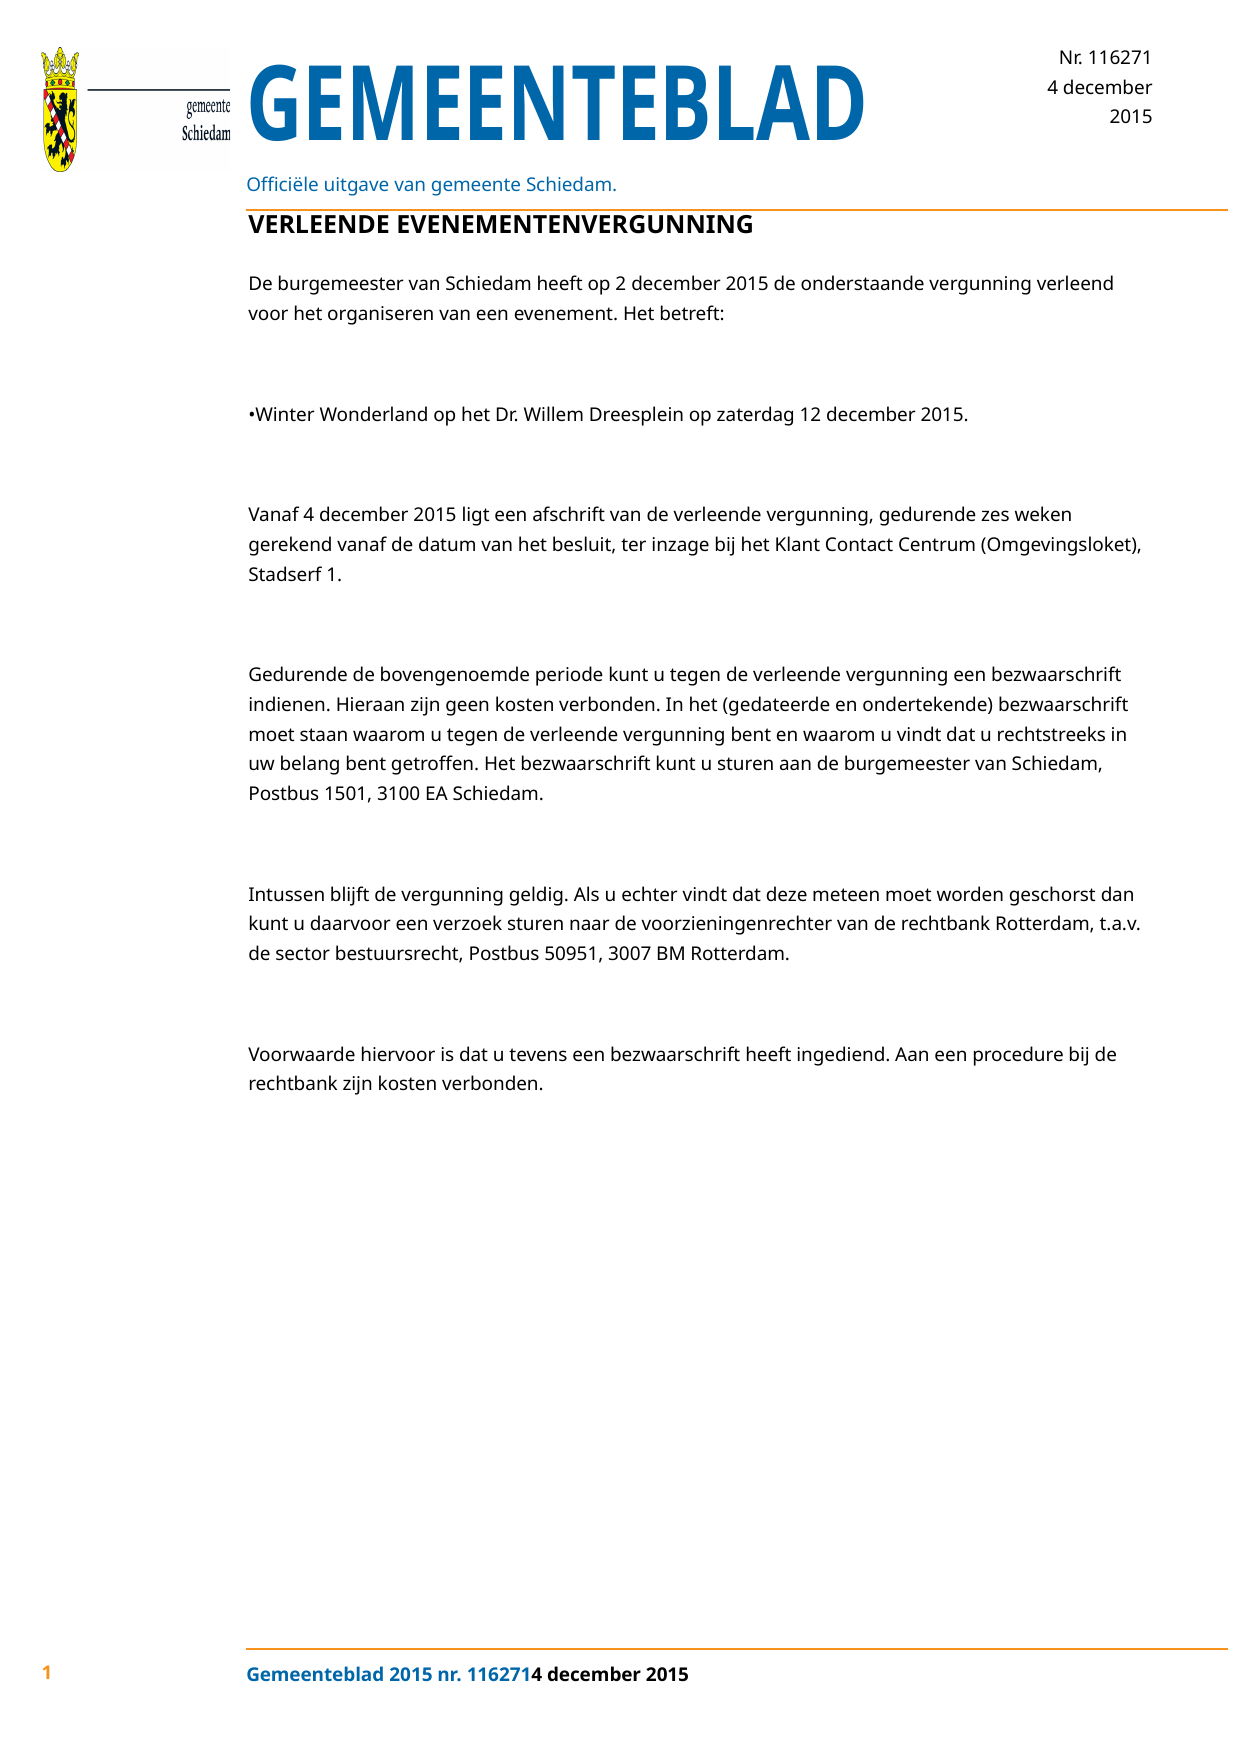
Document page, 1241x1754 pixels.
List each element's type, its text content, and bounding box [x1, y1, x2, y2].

text Voorwaarde hiervoor is dat u tevens een bezwaarschrift heeft ingediend. Aan een procedure bij de rechtbank zijn kosten verbonden. [248, 1041, 1152, 1096]
text Gedurende de bovengenoemde periode kunt u tegen de verleende vergunning een bezwaarschrift indienen. Hieraan zijn geen kosten verbonden. In het (gedateerde en ondertekende) bezwaarschrift moet staan waarom u tegen de verleende vergunning bent en waarom u vindt dat u rechtstreeks in uw belang bent getroffen. Het bezwaarschrift kunt u sturen aan de burgemeester van Schiedam, Postbus 1501, 3100 EA Schiedam. [248, 662, 1152, 806]
text •Winter Wonderland op het Dr. Willem Dreesplein op zaterdag 12 december 2015. [248, 401, 1152, 426]
picture [41, 47, 231, 172]
text Vanaf 4 december 2015 ligt een afschrift van de verleende vergunning, gedurende zes weken gerekend vanaf de datum van het besluit, ter inzage bij het Klant Contact Centrum (Omgevingsloket), Stadserf 1. [248, 502, 1152, 586]
text VERLEENDE EVENEMENTENVERGUNNING [248, 211, 1152, 241]
text Intussen blijft de vergunning geldig. Als u echter vindt dat deze meteen moet worden geschorst dan kunt u daarvoor een verzoek sturen naar de voorzieningenrechter van de rechtbank Rotterdam, t.a.v. de sector bestuursrecht, Postbus 50951, 3007 BM Rotterdam. [248, 881, 1152, 966]
text De burgemeester van Schiedam heeft op 2 december 2015 de onderstaande vergunning verleend voor het organiseren van een evenement. Het betreft: [248, 270, 1152, 326]
